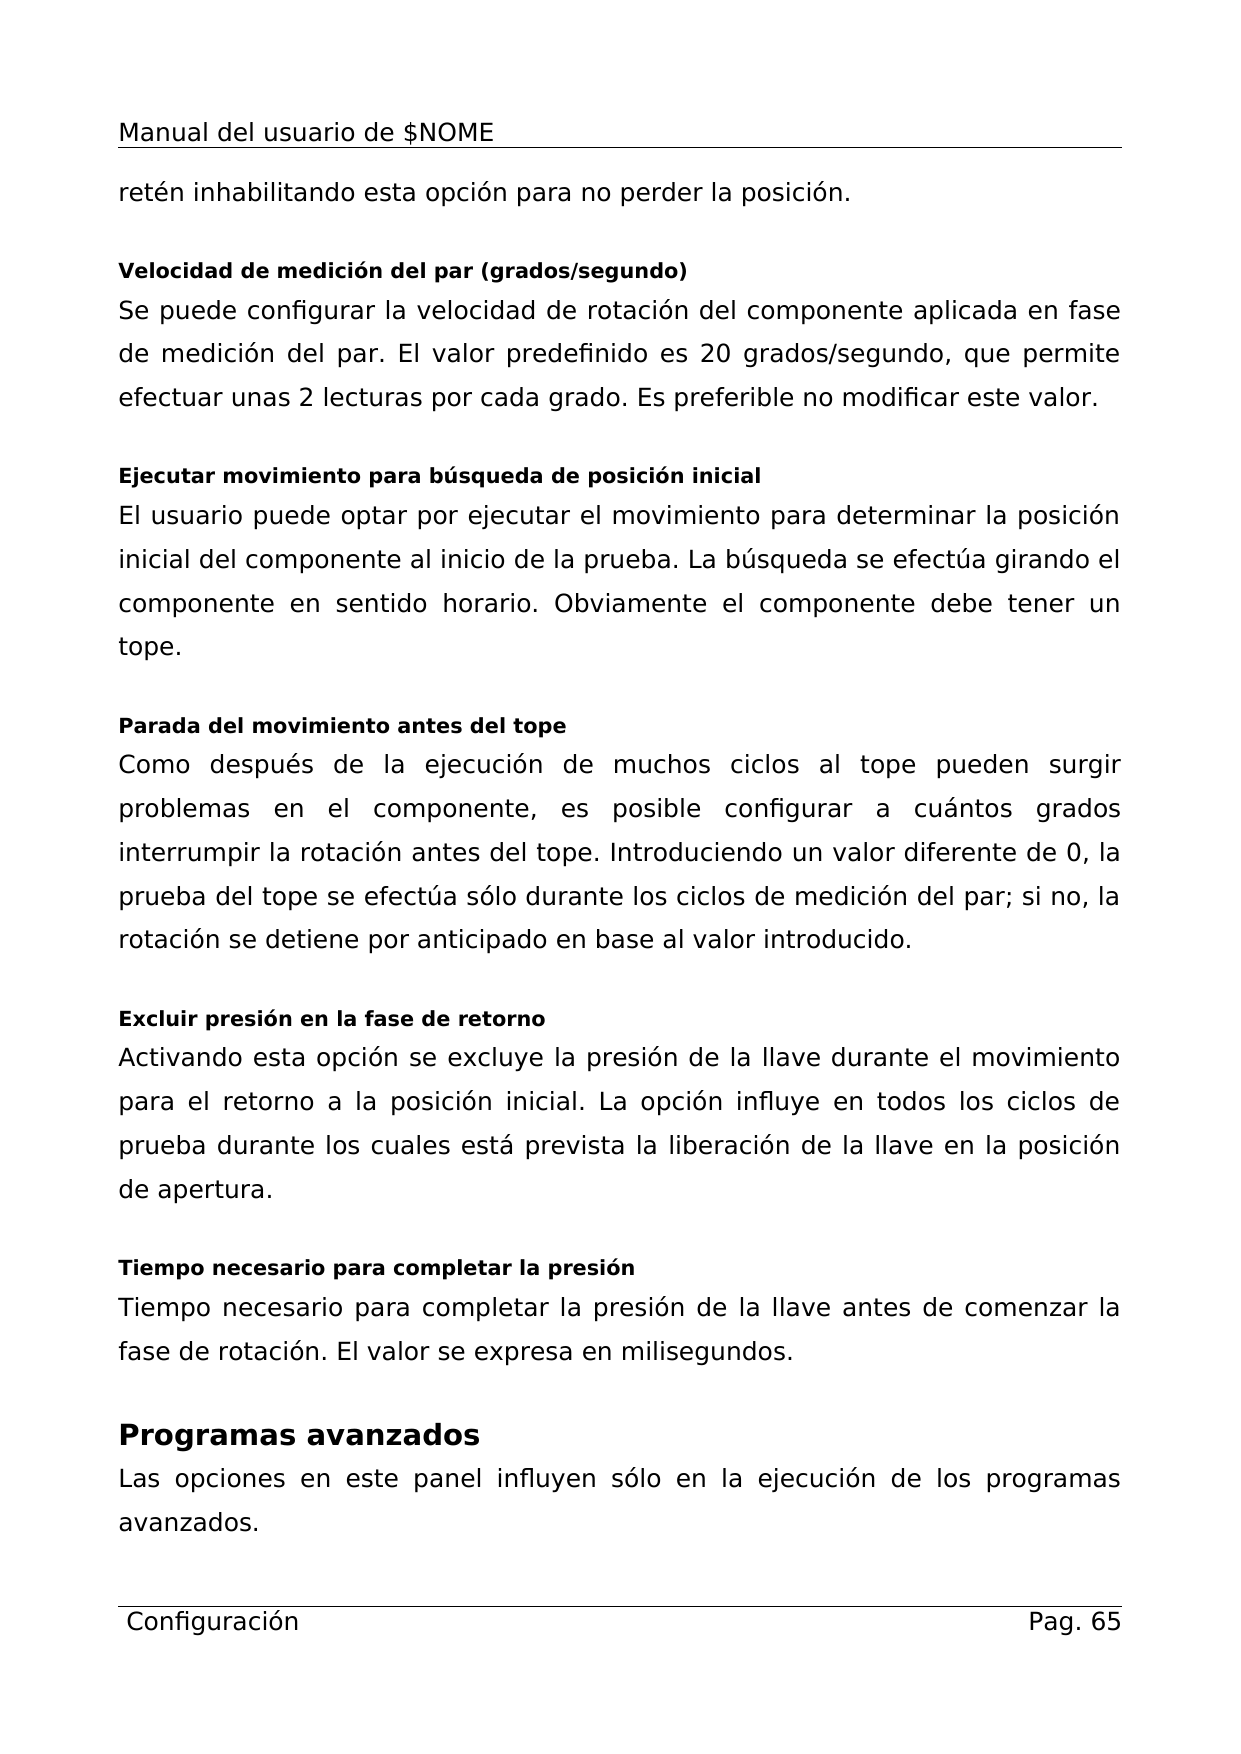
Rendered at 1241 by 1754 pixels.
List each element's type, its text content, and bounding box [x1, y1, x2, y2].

subtitle Excluir presión en la fase de retorno [118, 1007, 1122, 1031]
subtitle Ejecutar movimiento para búsqueda de posición inicial [118, 464, 1122, 489]
subtitle Parada del movimiento antes del tope [118, 714, 1122, 738]
text Se puede configurar la velocidad de rotación del componente aplicada en fase de medición del par. El valor predefinido es 20 grados/segundo, que permite efectuar unas 2 lecturas por cada grado. Es preferible no modificar este valor. [118, 296, 1122, 412]
text Tiempo necesario para completar la presión de la llave antes de comenzar la fase de rotación. El valor se expresa en milisegundos. [118, 1293, 1122, 1366]
subtitle Velocidad de medición del par (grados/segundo) [118, 259, 1122, 283]
text Activando esta opción se excluye la presión de la llave durante el movimiento para el retorno a la posición inicial. La opción influye en todos los ciclos de prueba durante los cuales está prevista la liberación de la llave en la posición de apertura. [118, 1044, 1122, 1204]
text Como después de la ejecución de muchos ciclos al tope pueden surgir problemas en el componente, es posible configurar a cuántos grados interrumpir la rotación antes del tope. Introduciendo un valor diferente de 0, la prueba del tope se efectúa sólo durante los ciclos de medición del par; si no, la rotación se detiene por anticipado en base al valor introducido. [118, 751, 1122, 955]
subtitle Programas avanzados [118, 1418, 1122, 1452]
subtitle Tiempo necesario para completar la presión [118, 1256, 1122, 1280]
text El usuario puede optar por ejecutar el movimiento para determinar la posición inicial del componente al inicio de la prueba. La búsqueda se efectúa girando el componente en sentido horario. Obviamente el componente debe tener un tope. [118, 501, 1122, 662]
text retén inhabilitando esta opción para no perder la posición. [118, 178, 1122, 207]
text Las opciones en este panel influyen sólo en la ejecución de los programas avanzados. [118, 1464, 1122, 1537]
